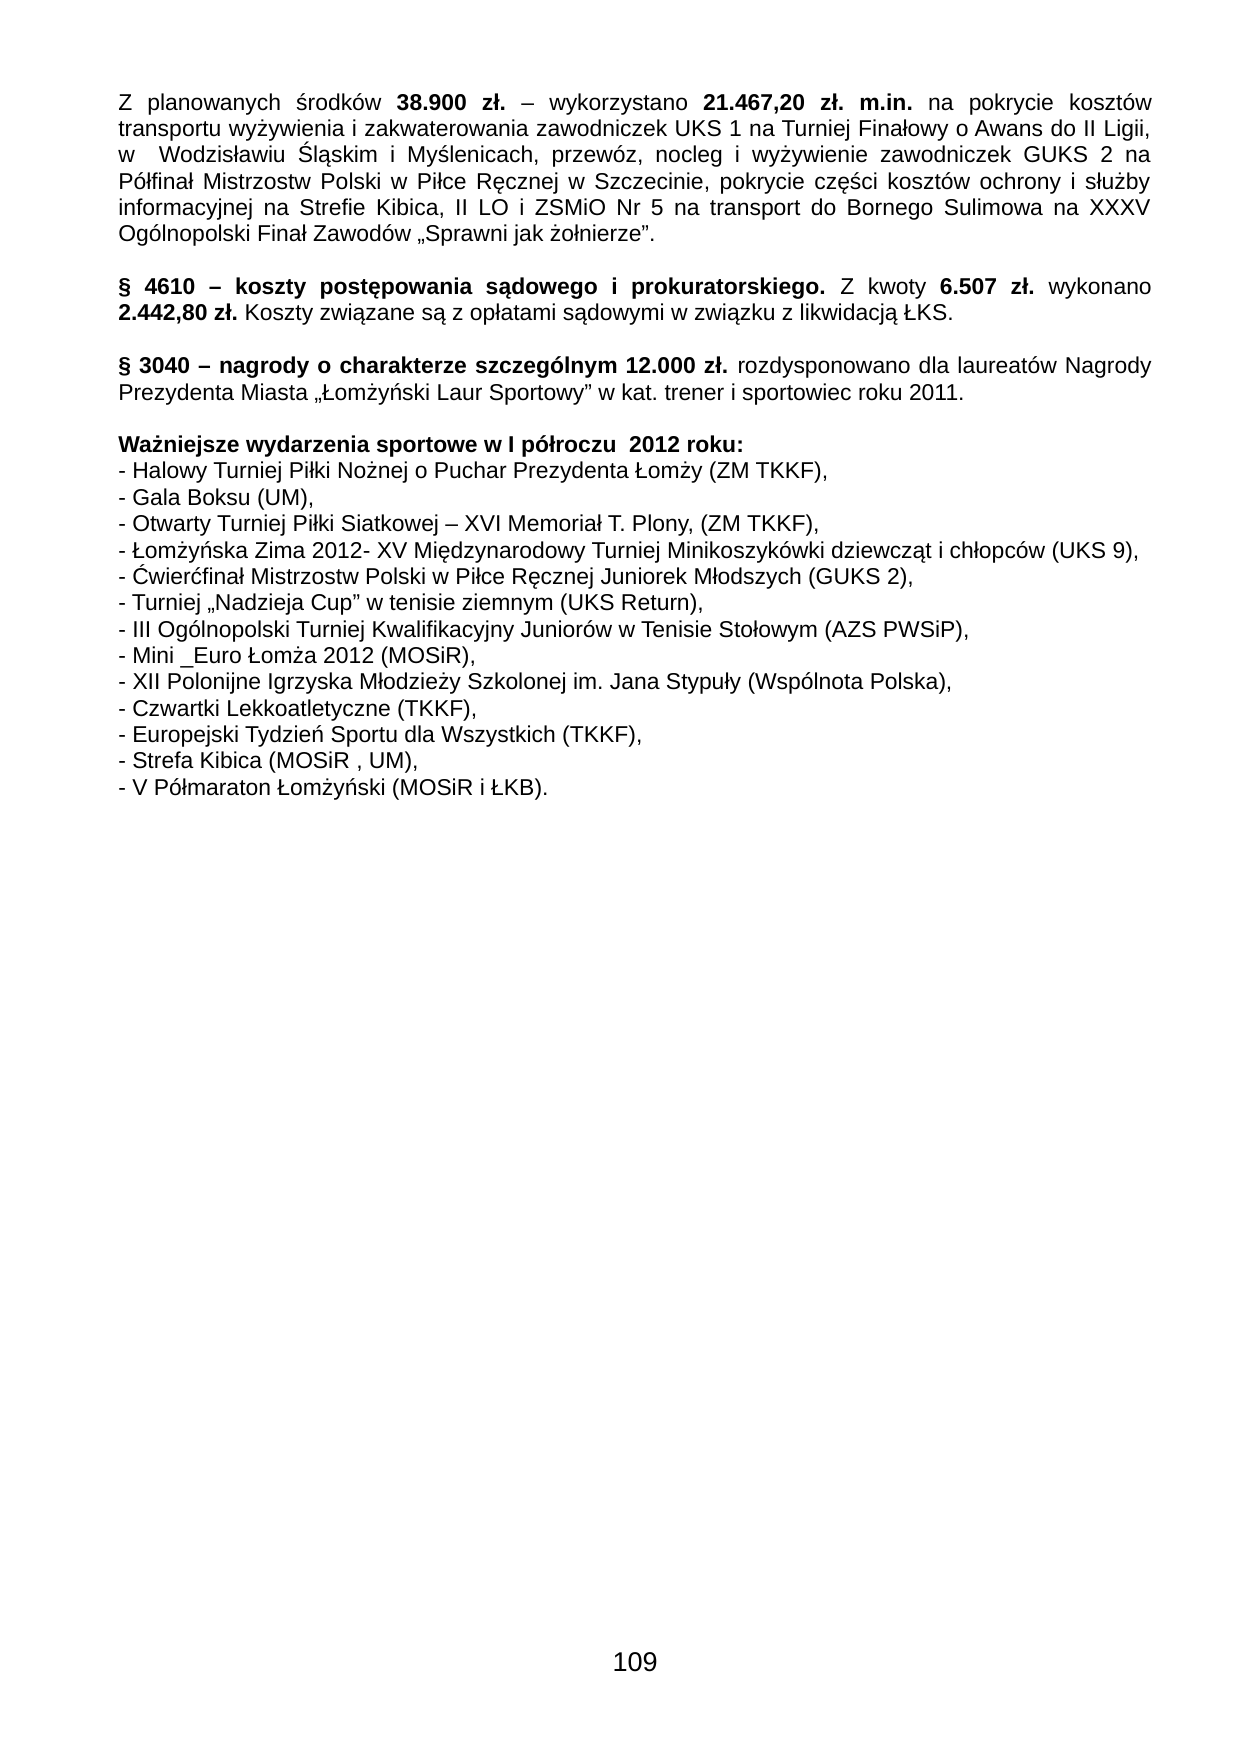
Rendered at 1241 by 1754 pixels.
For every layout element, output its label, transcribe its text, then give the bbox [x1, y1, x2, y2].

list - Strefa Kibica (MOSiR , UM), [118, 747, 1152, 774]
list - Europejski Tydzień Sportu dla Wszystkich (TKKF), [118, 721, 1152, 747]
list - Halowy Turniej Piłki Nożnej o Puchar Prezydenta Łomży (ZM TKKF), [118, 457, 1152, 484]
list - Łomżyńska Zima 2012- XV Międzynarodowy Turniej Minikoszykówki dziewcząt i chłopców (UKS 9), [118, 537, 1152, 563]
list - Mini _Euro Łomża 2012 (MOSiR), [118, 642, 1152, 668]
list - V Półmaraton Łomżyński (MOSiR i ŁKB). [118, 774, 1152, 800]
text Z planowanych środków 38.900 zł. – wykorzystano 21.467,20 zł. m.in. na pokrycie kosztów transportu wyżywienia i zakwaterowania zawodniczek UKS 1 na Turniej Finałowy o Awans do II Ligii, w Wodzisławiu Śląskim i Myślenicach, przewóz, nocleg i wyżywienie zawodniczek GUKS 2 na Półfinał Mistrzostw Polski w Piłce Ręcznej w Szczecinie, pokrycie części kosztów ochrony i służby informacyjnej na Strefie Kibica, II LO i ZSMiO Nr 5 na transport do Bornego Sulimowa na XXXV Ogólnopolski Finał Zawodów „Sprawni jak żołnierze”. [118, 88, 1152, 247]
list - Gala Boksu (UM), [118, 484, 1152, 510]
list - Otwarty Turniej Piłki Siatkowej – XVI Memoriał T. Plony, (ZM TKKF), [118, 510, 1152, 537]
text Ważniejsze wydarzenia sportowe w I półroczu 2012 roku: [118, 431, 1152, 457]
list - III Ogólnopolski Turniej Kwalifikacyjny Juniorów w Tenisie Stołowym (AZS PWSiP), [118, 616, 1152, 642]
list - XII Polonijne Igrzyska Młodzieży Szkolonej im. Jana Stypuły (Wspólnota Polska), [118, 668, 1152, 695]
list - Czwartki Lekkoatletyczne (TKKF), [118, 695, 1152, 721]
list - Turniej „Nadzieja Cup” w tenisie ziemnym (UKS Return), [118, 589, 1152, 616]
text § 3040 – nagrody o charakterze szczególnym 12.000 zł. rozdysponowano dla laureatów Nagrody Prezydenta Miasta „Łomżyński Laur Sportowy” w kat. trener i sportowiec roku 2011. [118, 352, 1152, 405]
text § 4610 – koszty postępowania sądowego i prokuratorskiego. Z kwoty 6.507 zł. wykonano 2.442,80 zł. Koszty związane są z opłatami sądowymi w związku z likwidacją ŁKS. [118, 273, 1152, 326]
list - Ćwierćfinał Mistrzostw Polski w Piłce Ręcznej Juniorek Młodszych (GUKS 2), [118, 563, 1152, 589]
